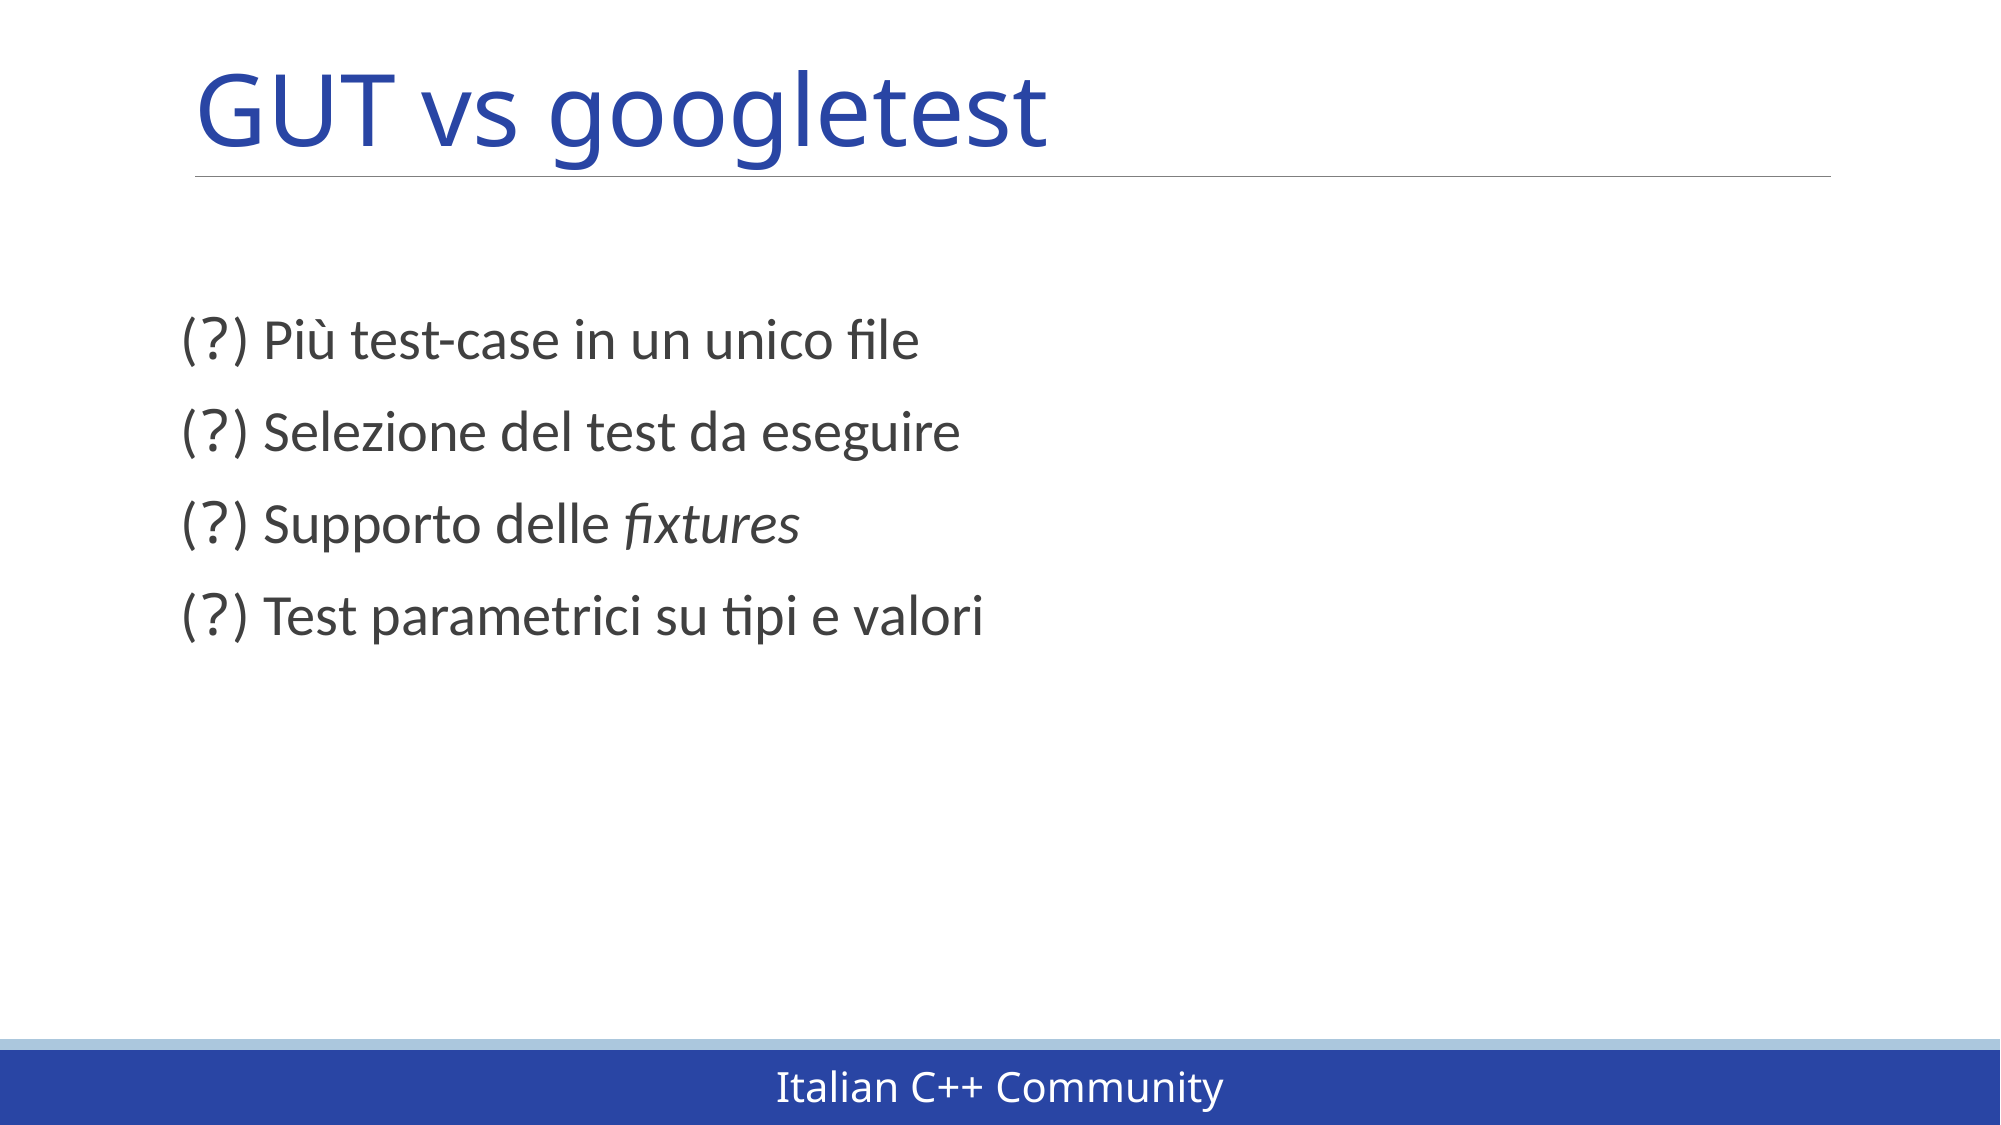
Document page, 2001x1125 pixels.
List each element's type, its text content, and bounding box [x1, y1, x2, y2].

list (?) Più test-case in un unico file (?) Selezione del test da eseguire (?) Supporto delle fixtures (?) Test parametrici su tipi e valori [179, 202, 1830, 1011]
title GUT vs googletest [179, 2, 1830, 175]
